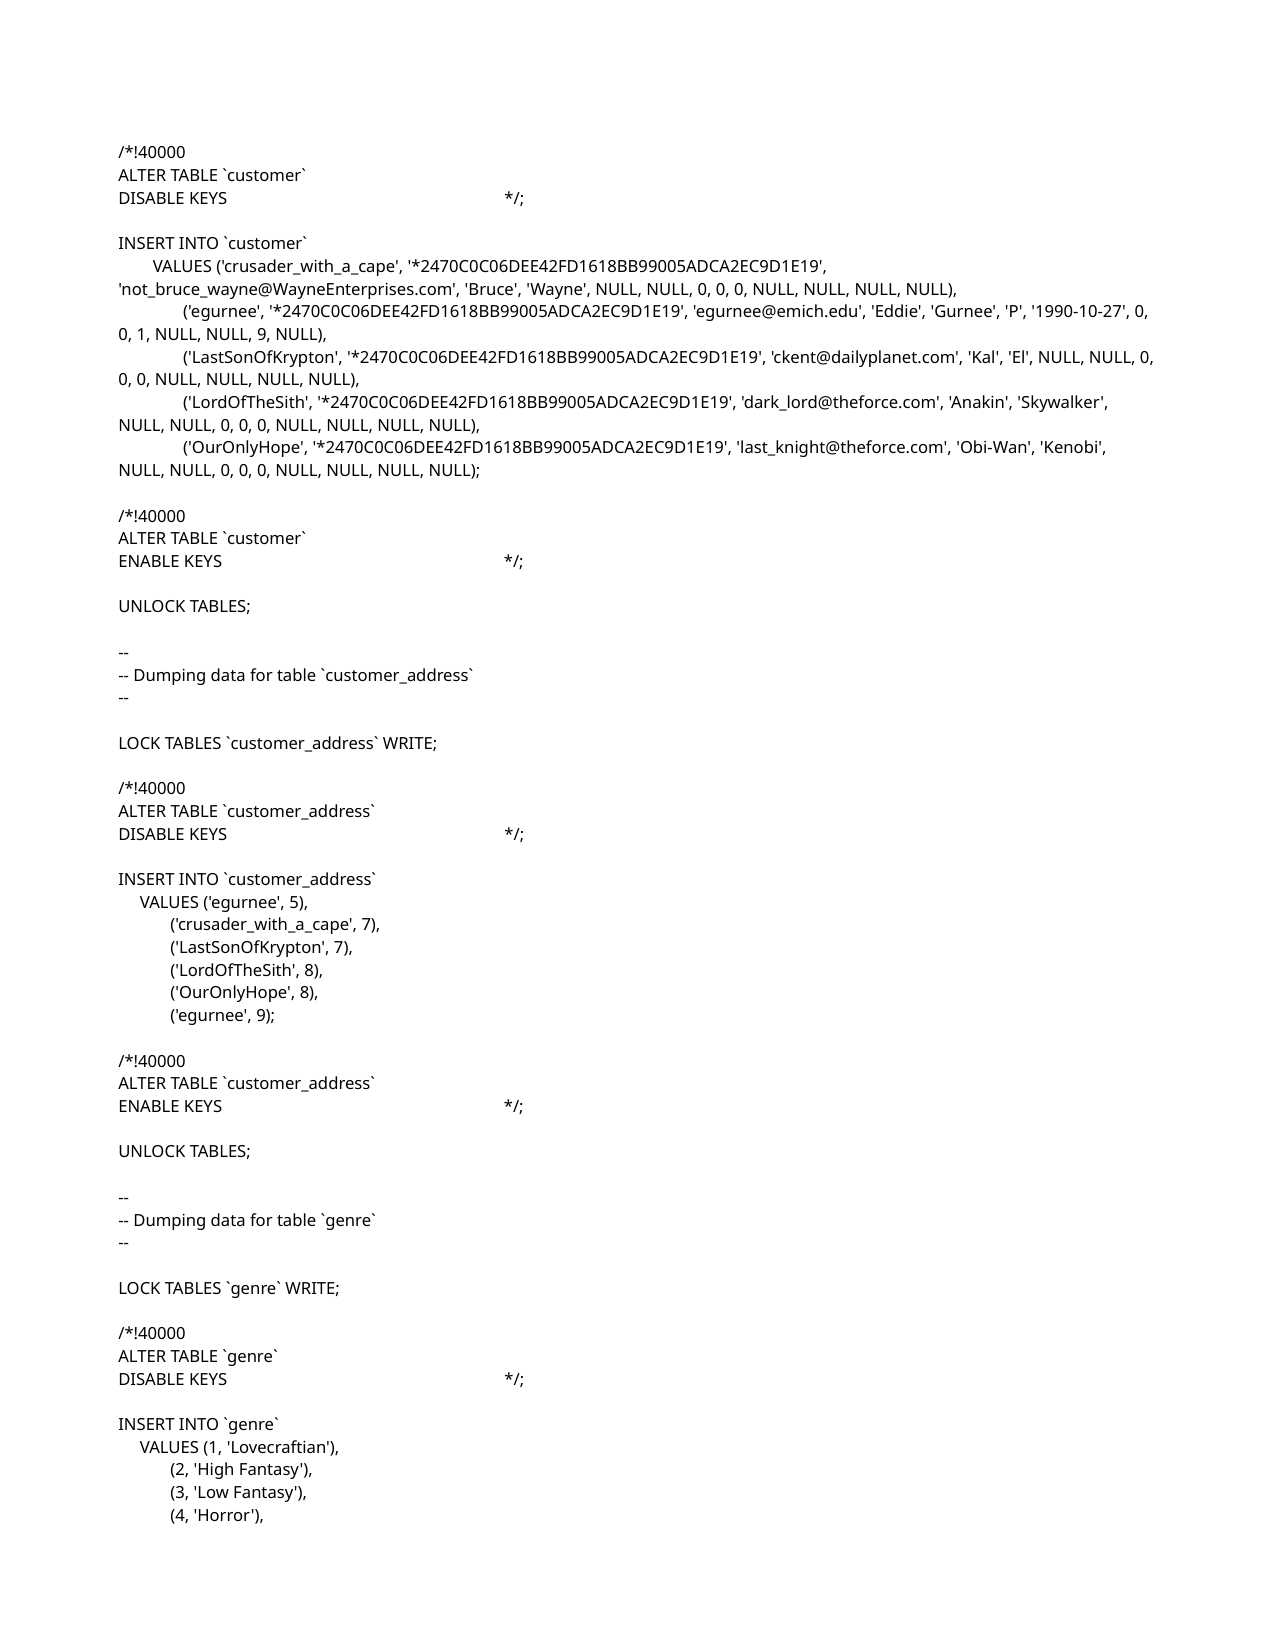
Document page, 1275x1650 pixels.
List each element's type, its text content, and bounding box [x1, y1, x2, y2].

text ALTER TABLE `customer` [118, 163, 1157, 186]
text ('LordOfTheSith', '*2470C0C06DEE42FD1618BB99005ADCA2EC9D1E19', 'dark_lord@theforce.com', 'Anakin', 'Skywalker', NULL, NULL, 0, 0, 0, NULL, NULL, NULL, NULL), [118, 391, 1157, 436]
text UNLOCK TABLES; [118, 595, 1157, 618]
text ENABLE KEYS */; [118, 1094, 1157, 1117]
text ALTER TABLE `customer` [118, 527, 1157, 549]
text ('egurnee', '*2470C0C06DEE42FD1618BB99005ADCA2EC9D1E19', 'egurnee@emich.edu', 'Eddie', 'Gurnee', 'P', '1990-10-27', 0, 0, 1, NULL, NULL, 9, NULL), [118, 300, 1157, 345]
text ('egurnee', 9); [118, 1004, 1157, 1026]
text ('LordOfTheSith', 8), [118, 958, 1157, 981]
text ALTER TABLE `genre` [118, 1344, 1157, 1367]
text /*!40000 [118, 504, 1157, 527]
text UNLOCK TABLES; [118, 1140, 1157, 1163]
text ALTER TABLE `customer_address` [118, 799, 1157, 822]
text ENABLE KEYS */; [118, 549, 1157, 572]
text DISABLE KEYS */; [118, 822, 1157, 845]
text -- [118, 686, 1157, 708]
text -- Dumping data for table `genre` [118, 1208, 1157, 1231]
text ('LastSonOfKrypton', 7), [118, 936, 1157, 958]
text ('OurOnlyHope', '*2470C0C06DEE42FD1618BB99005ADCA2EC9D1E19', 'last_knight@theforce.com', 'Obi-Wan', 'Kenobi', NULL, NULL, 0, 0, 0, NULL, NULL, NULL, NULL); [118, 436, 1157, 481]
text (4, 'Horror'), [118, 1503, 1157, 1526]
text -- [118, 1231, 1157, 1253]
text -- [118, 640, 1157, 663]
text (2, 'High Fantasy'), [118, 1458, 1157, 1481]
text /*!40000 [118, 141, 1157, 163]
text LOCK TABLES `genre` WRITE; [118, 1276, 1157, 1299]
text /*!40000 [118, 1049, 1157, 1072]
text /*!40000 [118, 1322, 1157, 1344]
text ('crusader_with_a_cape', 7), [118, 913, 1157, 936]
text DISABLE KEYS */; [118, 1367, 1157, 1390]
text ('LastSonOfKrypton', '*2470C0C06DEE42FD1618BB99005ADCA2EC9D1E19', 'ckent@dailyplanet.com', 'Kal', 'El', NULL, NULL, 0, 0, 0, NULL, NULL, NULL, NULL), [118, 345, 1157, 391]
text INSERT INTO `customer` [118, 232, 1157, 254]
text VALUES (1, 'Lovecraftian'), [118, 1435, 1157, 1458]
text DISABLE KEYS */; [118, 186, 1157, 209]
text VALUES ('crusader_with_a_cape', '*2470C0C06DEE42FD1618BB99005ADCA2EC9D1E19', 'not_bruce_wayne@WayneEnterprises.com', 'Bruce', 'Wayne', NULL, NULL, 0, 0, 0, NULL, NULL, NULL, NULL), [118, 254, 1157, 300]
text VALUES ('egurnee', 5), [118, 890, 1157, 913]
text LOCK TABLES `customer_address` WRITE; [118, 731, 1157, 754]
text -- Dumping data for table `customer_address` [118, 663, 1157, 686]
text -- [118, 1185, 1157, 1208]
text /*!40000 [118, 777, 1157, 799]
text INSERT INTO `genre` [118, 1412, 1157, 1435]
text ('OurOnlyHope', 8), [118, 981, 1157, 1004]
text INSERT INTO `customer_address` [118, 867, 1157, 890]
text (3, 'Low Fantasy'), [118, 1481, 1157, 1503]
text ALTER TABLE `customer_address` [118, 1072, 1157, 1094]
